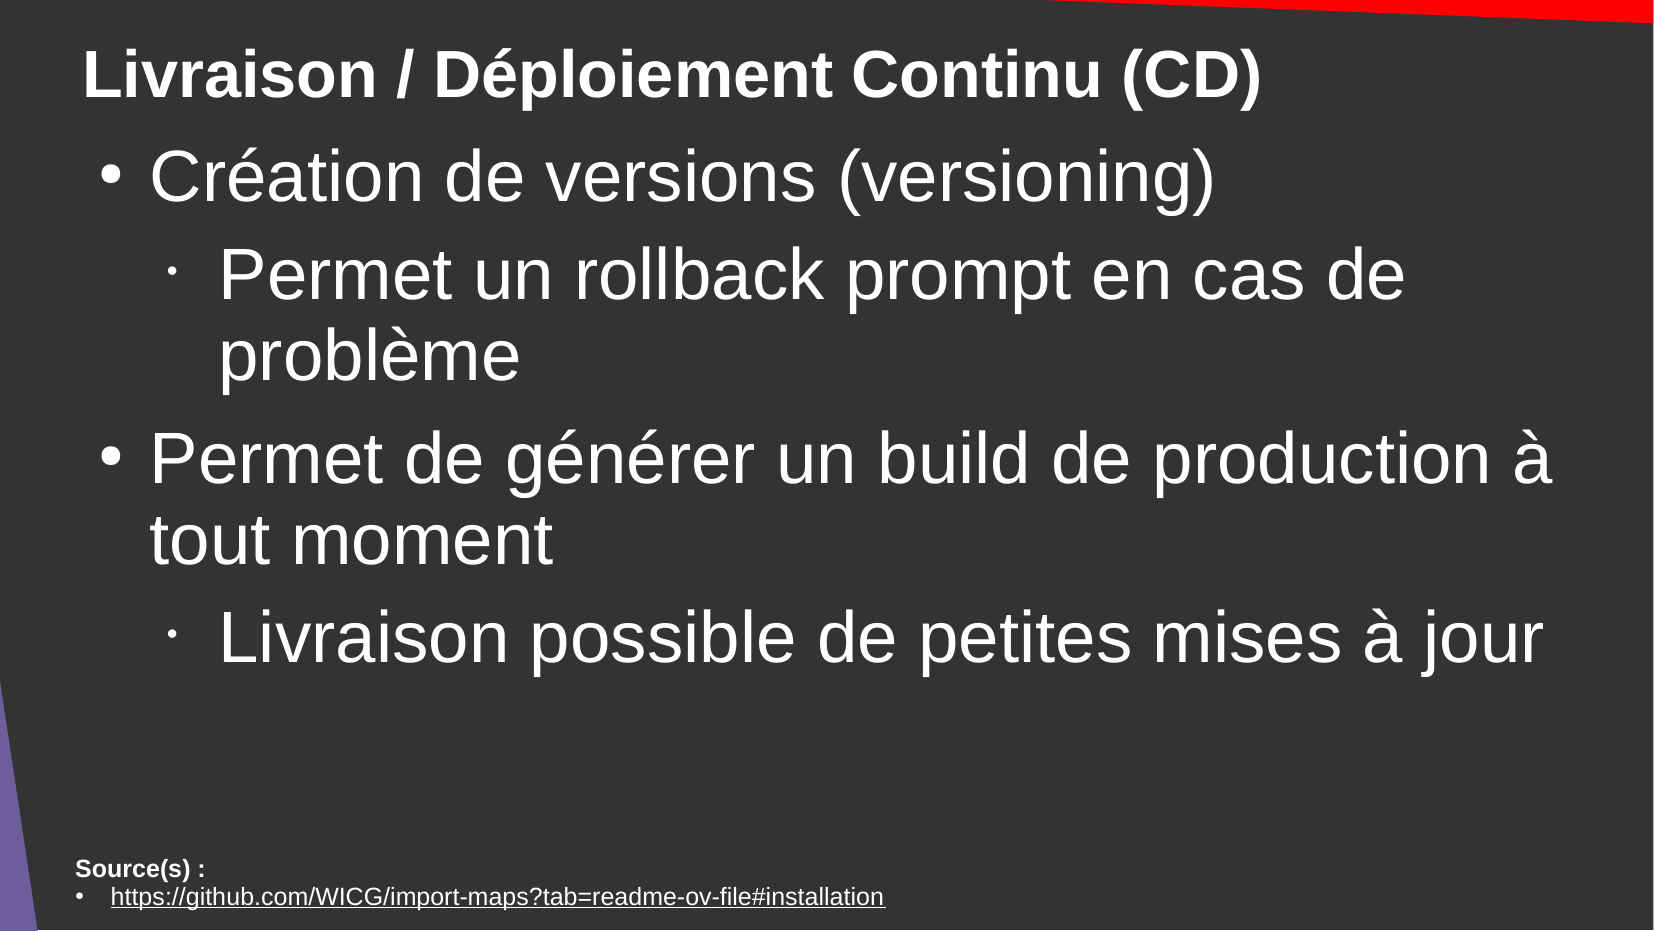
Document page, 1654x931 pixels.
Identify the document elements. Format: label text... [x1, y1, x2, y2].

list Création de versions (versioning) Permet un rollback prompt en cas de problème Permet de générer un build de production à tout moment Livraison possible de petites mises à jour [80, 135, 1560, 745]
title Livraison / Déploiement Continu (CD) [82, 37, 1489, 119]
text_box [0, 681, 38, 931]
text_box [1042, 0, 1654, 24]
text_box Source(s) : https://github.com/WICG/import-maps?tab=readme-ov-file#installation [60, 838, 1546, 919]
